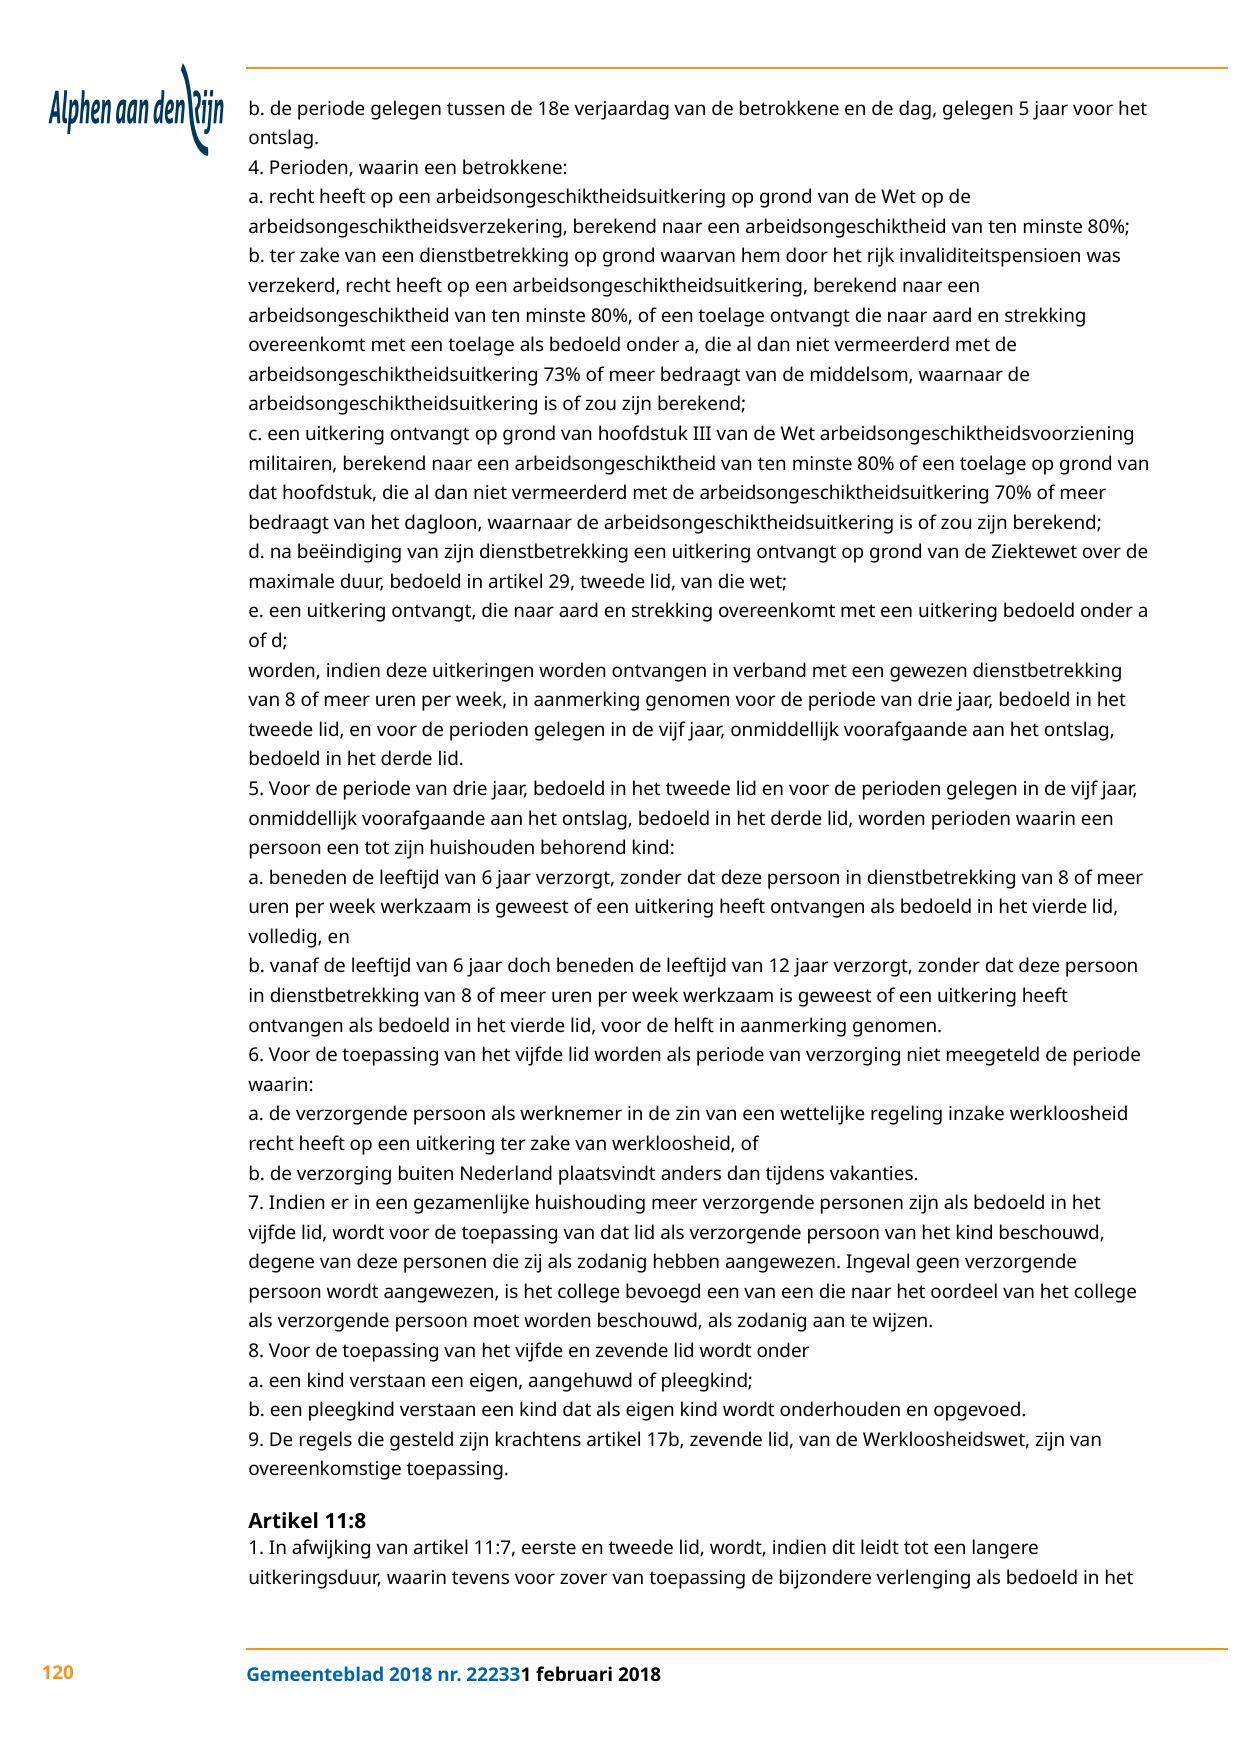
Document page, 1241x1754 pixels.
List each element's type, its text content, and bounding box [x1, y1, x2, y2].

text e. een uitkering ontvangt, die naar aard en strekking overeenkomt met een uitkering bedoeld onder a of d; [248, 598, 1152, 653]
text c. een uitkering ontvangt op grond van hoofdstuk III van de Wet arbeidsongeschiktheidsvoorziening militairen, berekend naar een arbeidsongeschiktheid van ten minste 80% of een toelage op grond van dat hoofdstuk, die al dan niet vermeerderd met de arbeidsongeschiktheidsuitkering 70% of meer bedraagt van het dagloon, waarnaar de arbeidsongeschiktheidsuitkering is of zou zijn berekend; [248, 420, 1152, 535]
text 5. Voor de periode van drie jaar, bedoeld in het tweede lid en voor de perioden gelegen in de vijf jaar, onmiddellijk voorafgaande aan het ontslag, bedoeld in het derde lid, worden perioden waarin een persoon een tot zijn huishouden behorend kind: [248, 775, 1152, 860]
text b. de verzorging buiten Nederland plaatsvindt anders dan tijdens vakanties. [248, 1160, 1152, 1186]
text a. de verzorgende persoon als werknemer in de zin van een wettelijke regeling inzake werkloosheid recht heeft op een uitkering ter zake van werkloosheid, of [248, 1101, 1152, 1156]
text b. een pleegkind verstaan een kind dat als eigen kind wordt onderhouden en opgevoed. [248, 1396, 1152, 1422]
text a. beneden de leeftijd van 6 jaar verzorgt, zonder dat deze persoon in dienstbetrekking van 8 of meer uren per week werkzaam is geweest of een uitkering heeft ontvangen als bedoeld in het vierde lid, volledig, en [248, 864, 1152, 949]
text 6. Voor de toepassing van het vijfde lid worden als periode van verzorging niet meegeteld de periode waarin: [248, 1041, 1152, 1097]
text 9. De regels die gesteld zijn krachtens artikel 17b, zevende lid, van de Werkloosheidswet, zijn van overeenkomstige toepassing. [248, 1426, 1152, 1481]
text b. de periode gelegen tussen de 18e verjaardag van de betrokkene en de dag, gelegen 5 jaar voor het ontslag. [248, 95, 1152, 150]
text a. een kind verstaan een eigen, aangehuwd of pleegkind; [248, 1367, 1152, 1393]
text b. ter zake van een dienstbetrekking op grond waarvan hem door het rijk invaliditeitspensioen was verzekerd, recht heeft op een arbeidsongeschiktheidsuitkering, berekend naar een arbeidsongeschiktheid van ten minste 80%, of een toelage ontvangt die naar aard en strekking overeenkomt met een toelage als bedoeld onder a, die al dan niet vermeerderd met de arbeidsongeschiktheidsuitkering 73% of meer bedraagt van de middelsom, waarnaar de arbeidsongeschiktheidsuitkering is of zou zijn berekend; [248, 243, 1152, 416]
text worden, indien deze uitkeringen worden ontvangen in verband met een gewezen dienstbetrekking van 8 of meer uren per week, in aanmerking genomen voor de periode van drie jaar, bedoeld in het tweede lid, en voor de perioden gelegen in de vijf jaar, onmiddellijk voorafgaande aan het ontslag, bedoeld in het derde lid. [248, 657, 1152, 771]
text d. na beëindiging van zijn dienstbetrekking een uitkering ontvangt op grond van de Ziektewet over de maximale duur, bedoeld in artikel 29, tweede lid, van die wet; [248, 538, 1152, 594]
text 8. Voor de toepassing van het vijfde en zevende lid wordt onder [248, 1337, 1152, 1363]
text b. vanaf de leeftijd van 6 jaar doch beneden de leeftijd van 12 jaar verzorgt, zonder dat deze persoon in dienstbetrekking van 8 of meer uren per week werkzaam is geweest of een uitkering heeft ontvangen als bedoeld in het vierde lid, voor de helft in aanmerking genomen. [248, 953, 1152, 1038]
text Artikel 11:8 [248, 1506, 1152, 1534]
text a. recht heeft op een arbeidsongeschiktheidsuitkering op grond van de Wet op de arbeidsongeschiktheidsverzekering, berekend naar een arbeidsongeschiktheid van ten minste 80%; [248, 183, 1152, 239]
text 4. Perioden, waarin een betrokkene: [248, 154, 1152, 180]
picture [41, 47, 231, 172]
text 7. Indien er in een gezamenlijke huishouding meer verzorgende personen zijn als bedoeld in het vijfde lid, wordt voor de toepassing van dat lid als verzorgende persoon van het kind beschouwd, degene van deze personen die zij als zodanig hebben aangewezen. Ingeval geen verzorgende persoon wordt aangewezen, is het college bevoegd een van een die naar het oordeel van het college als verzorgende persoon moet worden beschouwd, als zodanig aan te wijzen. [248, 1189, 1152, 1333]
text 1. In afwijking van artikel 11:7, eerste en tweede lid, wordt, indien dit leidt tot een langere uitkeringsduur, waarin tevens voor zover van toepassing de bijzondere verlenging als bedoeld in het [248, 1534, 1152, 1590]
